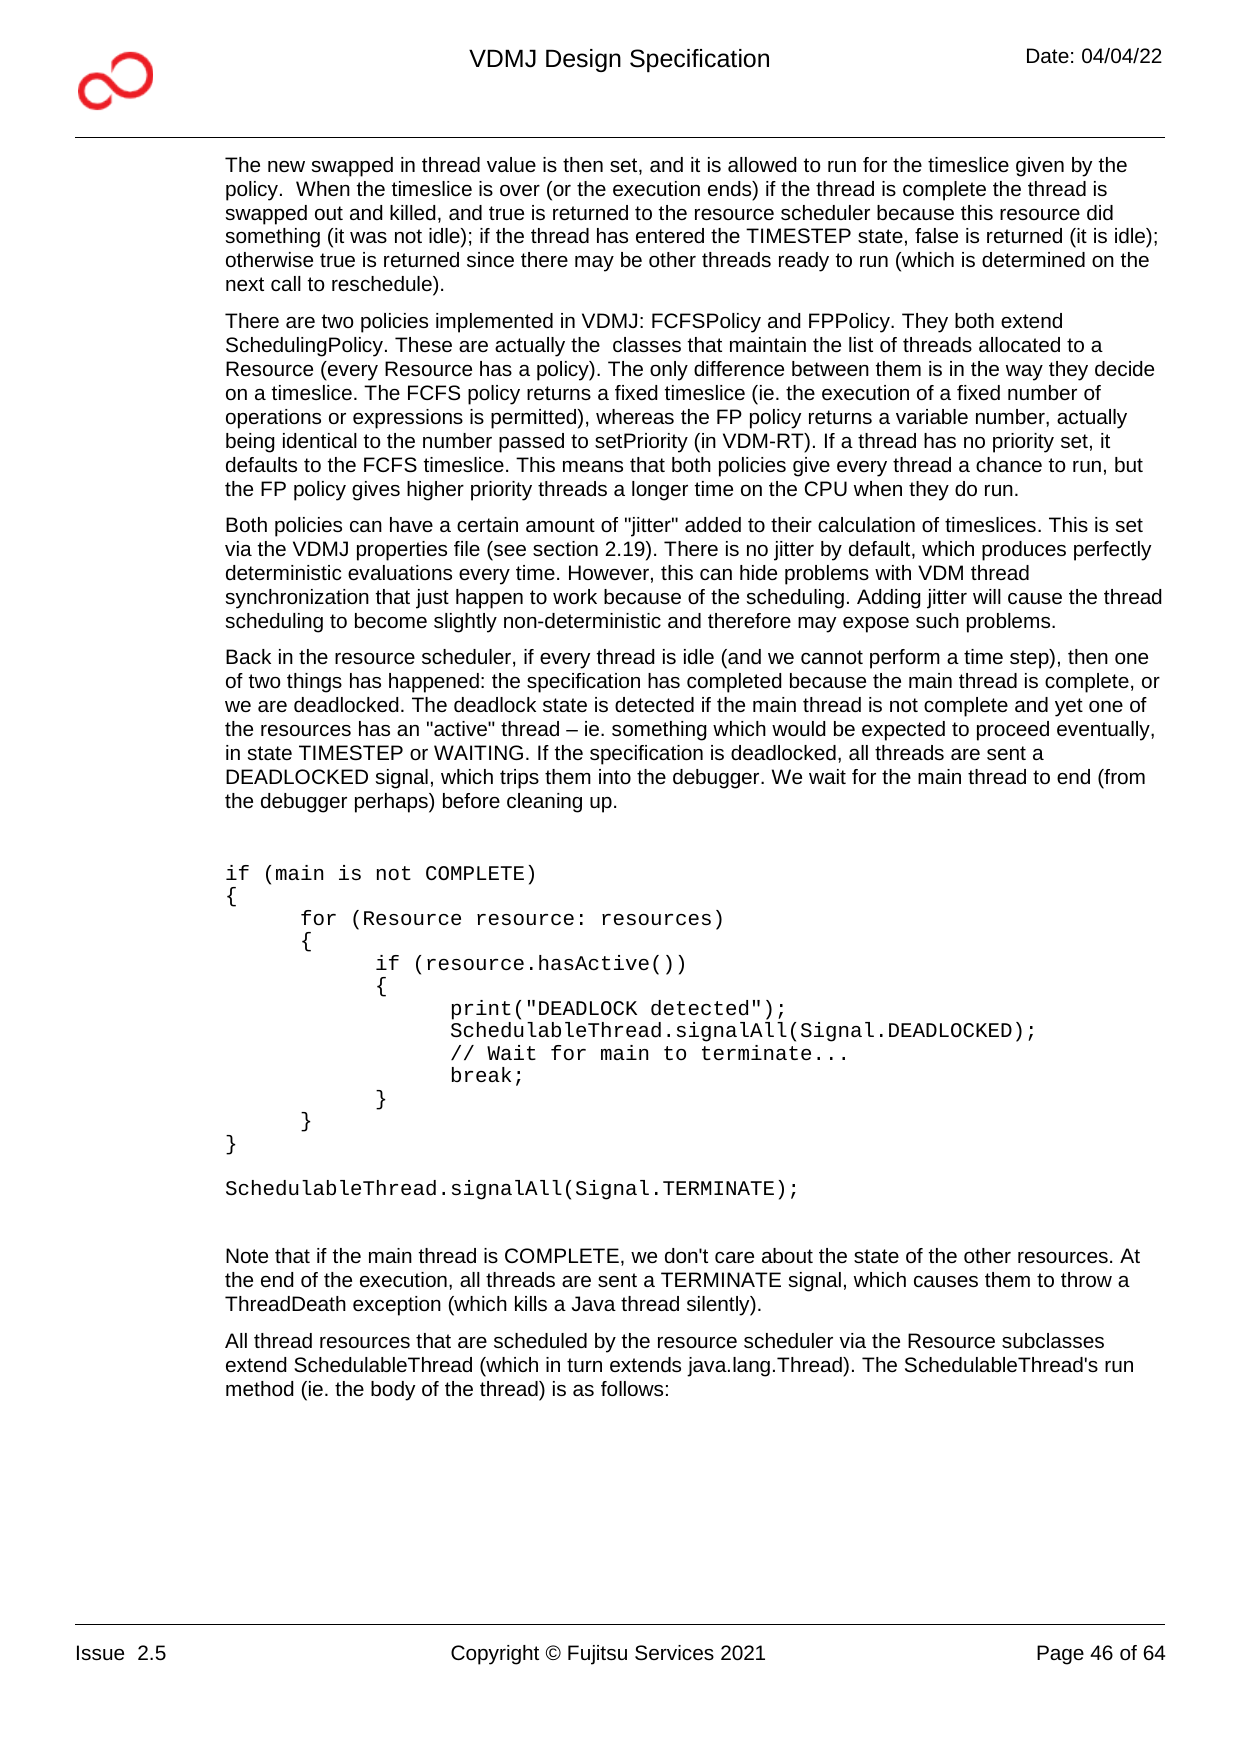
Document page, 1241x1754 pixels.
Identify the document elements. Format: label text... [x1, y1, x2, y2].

text for (Resource resource: resources) [225, 907, 1165, 930]
text The new swapped in thread value is then set, and it is allowed to run for the timeslice given by the policy. When the timeslice is over (or the execution ends) if the thread is complete the thread is swapped out and killed, and true is returned to the resource scheduler because this resource did something (it was not idle); if the thread has entered the TIMESTEP state, false is returned (it is idle); otherwise true is returned since there may be other threads ready to run (which is determined on the next call to reschedule). [225, 153, 1165, 297]
text // Wait for main to terminate... [225, 1042, 1165, 1065]
text break; [225, 1065, 1165, 1087]
text SchedulableThread.signalAll(Signal.DEADLOCKED); [225, 1020, 1165, 1042]
text { [225, 975, 1165, 997]
text All thread resources that are scheduled by the resource scheduler via the Resource subclasses extend SchedulableThread (which in turn extends java.lang.Thread). The SchedulableThread's run method (ie. the body of the thread) is as follows: [225, 1329, 1165, 1401]
text if (resource.hasActive()) [225, 952, 1165, 975]
text Both policies can have a certain amount of "jitter" added to their calculation of timeslices. This is set via the VDMJ properties file (see section 2.19). There is no jitter by default, which produces perfectly deterministic evaluations every time. However, this can hide problems with VDM thread synchronization that just happen to work because of the scheduling. Adding jitter will cause the thread scheduling to become slightly non-deterministic and therefore may expose such problems. [225, 513, 1165, 633]
text Back in the resource scheduler, if every thread is idle (and we cannot perform a time step), then one of two things has happened: the specification has completed because the main thread is complete, or we are deadlocked. The deadlock state is detected if the main thread is not complete and yet one of the resources has an "active" thread – ie. something which would be expected to proceed eventually, in state TIMESTEP or WAITING. If the specification is deadlocked, all threads are sent a DEADLOCKED signal, which trips them into the debugger. We wait for the main thread to end (from the debugger perhaps) before cleaning up. [225, 646, 1165, 813]
text There are two policies implemented in VDMJ: FCFSPolicy and FPPolicy. They both extend SchedulingPolicy. These are actually the classes that maintain the list of threads allocated to a Resource (every Resource has a policy). The only difference between them is in the way they decide on a timeslice. The FCFS policy returns a fixed timeslice (ie. the execution of a fixed number of operations or expressions is permitted), whereas the FP policy returns a variable number, actually being identical to the number passed to setPriority (in VDM-RT). If a thread has no priority set, it defaults to the FCFS timeslice. This means that both policies give every thread a chance to run, but the FP policy gives higher priority threads a longer time on the CPU when they do run. [225, 309, 1165, 501]
picture [78, 44, 153, 120]
text Note that if the main thread is COMPLETE, we don't care about the state of the other resources. At the end of the execution, all threads are sent a TERMINATE signal, which causes them to throw a ThreadDeath exception (which kills a Java thread silently). [225, 1245, 1165, 1317]
text } [225, 1087, 1165, 1110]
text { [225, 885, 1165, 907]
text } [225, 1110, 1165, 1132]
text } [225, 1132, 1165, 1155]
text { [225, 930, 1165, 952]
text if (main is not COMPLETE) [225, 862, 1165, 885]
text SchedulableThread.signalAll(Signal.TERMINATE); [225, 1177, 1165, 1200]
text print("DEADLOCK detected"); [225, 997, 1165, 1020]
